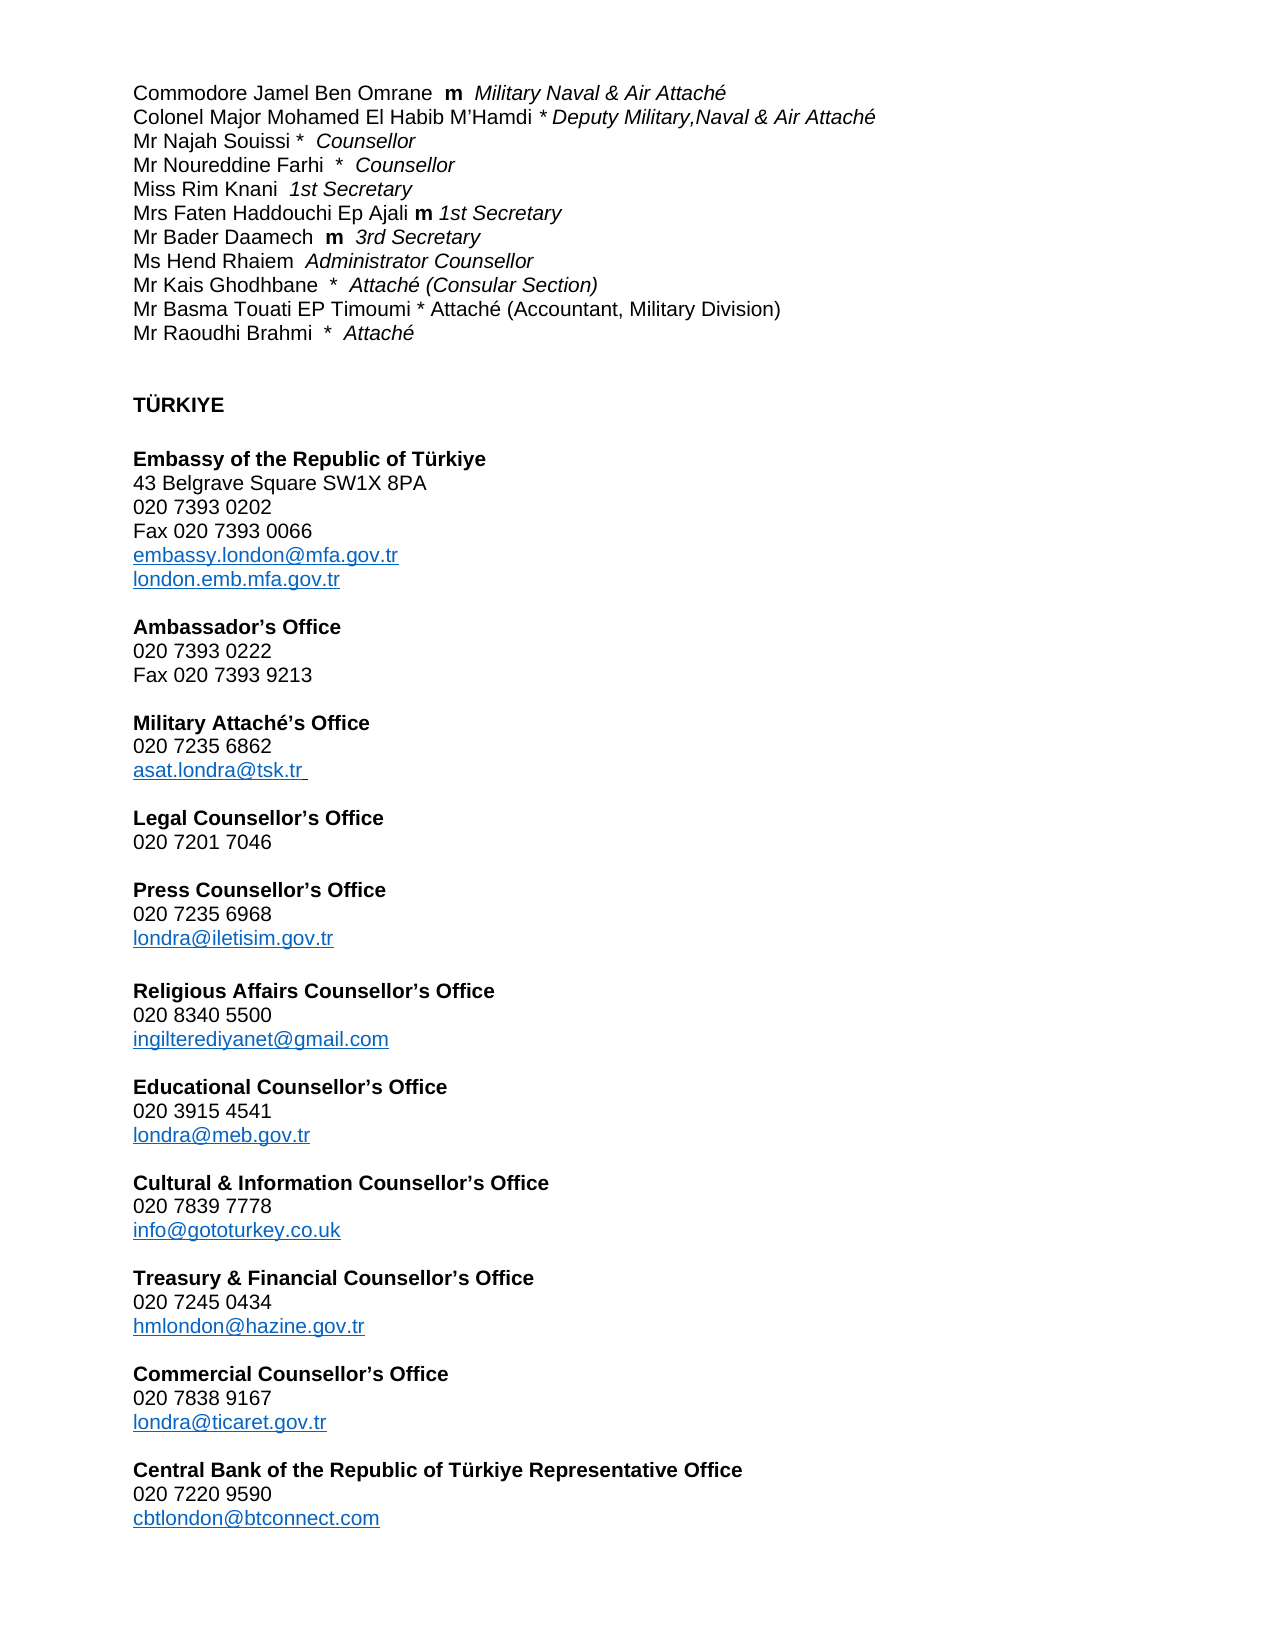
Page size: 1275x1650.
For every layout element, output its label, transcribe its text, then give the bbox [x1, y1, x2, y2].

text 020 7245 0434 [133, 1290, 1181, 1314]
text Cultural & Information Counsellor’s Office [133, 1170, 1181, 1194]
text Ambassador’s Office [133, 614, 1181, 638]
text Religious Affairs Counsellor’s Office [133, 979, 1181, 1003]
text Legal Counsellor’s Office [133, 806, 1181, 830]
text Mr Najah Souissi * Counsellor [133, 129, 1181, 153]
text Embassy of the Republic of Türkiye [133, 447, 1181, 471]
text 020 3915 4541 [133, 1098, 1181, 1122]
text Military Attaché’s Office [133, 710, 1181, 734]
text Central Bank of the Republic of Türkiye Representative Office [133, 1458, 1181, 1482]
text cbtlondon@btconnect.com [133, 1506, 1181, 1530]
text Mr Raoudhi Brahmi * Attaché [133, 321, 1181, 344]
text 020 8340 5500 [133, 1003, 1181, 1027]
text londra@iletisim.gov.tr [133, 926, 1181, 950]
text Ms Hend Rhaiem Administrator Counsellor [133, 249, 1181, 273]
text 020 7839 7778 [133, 1194, 1181, 1218]
text Mr Kais Ghodhbane * Attaché (Consular Section) [133, 273, 1181, 297]
text Fax 020 7393 9213 [133, 662, 1181, 686]
text Mr Noureddine Farhi * Counsellor [133, 153, 1181, 177]
text 020 7220 9590 [133, 1482, 1181, 1506]
text Colonel Major Mohamed El Habib M’Hamdi * Deputy Military,Naval & Air Attaché [133, 105, 1181, 129]
text asat.londra@tsk.tr [133, 758, 1181, 782]
text Press Counsellor’s Office [133, 878, 1181, 902]
text hmlondon@hazine.gov.tr [133, 1314, 1181, 1338]
text 020 7201 7046 [133, 830, 1181, 854]
text 020 7235 6862 [133, 734, 1181, 758]
text Educational Counsellor’s Office [133, 1074, 1181, 1098]
text embassy.london@mfa.gov.tr [133, 543, 1181, 567]
text Commodore Jamel Ben Omrane m Military Naval & Air Attaché [133, 81, 1181, 105]
text londra@ticaret.gov.tr [133, 1410, 1181, 1434]
text 020 7393 0222 [133, 638, 1181, 662]
text info@gototurkey.co.uk [133, 1218, 1181, 1242]
text Mr Basma Touati EP Timoumi * Attaché (Accountant, Military Division) [133, 297, 1181, 321]
text 020 7393 0202 [133, 495, 1181, 519]
text Miss Rim Knani 1st Secretary [133, 177, 1181, 201]
text ingilterediyanet@gmail.com [133, 1027, 1181, 1051]
text Fax 020 7393 0066 [133, 519, 1181, 543]
text 43 Belgrave Square SW1X 8PA [133, 471, 1181, 495]
text london.emb.mfa.gov.tr [133, 567, 1181, 591]
text TÜRKIYE [133, 392, 1181, 416]
text Treasury & Financial Counsellor’s Office [133, 1266, 1181, 1290]
text londra@meb.gov.tr [133, 1122, 1181, 1146]
text Mrs Faten Haddouchi Ep Ajali m 1st Secretary [133, 201, 1181, 225]
text 020 7838 9167 [133, 1386, 1181, 1410]
text Mr Bader Daamech m 3rd Secretary [133, 225, 1181, 249]
text 020 7235 6968 [133, 902, 1181, 926]
text Commercial Counsellor’s Office [133, 1362, 1181, 1386]
